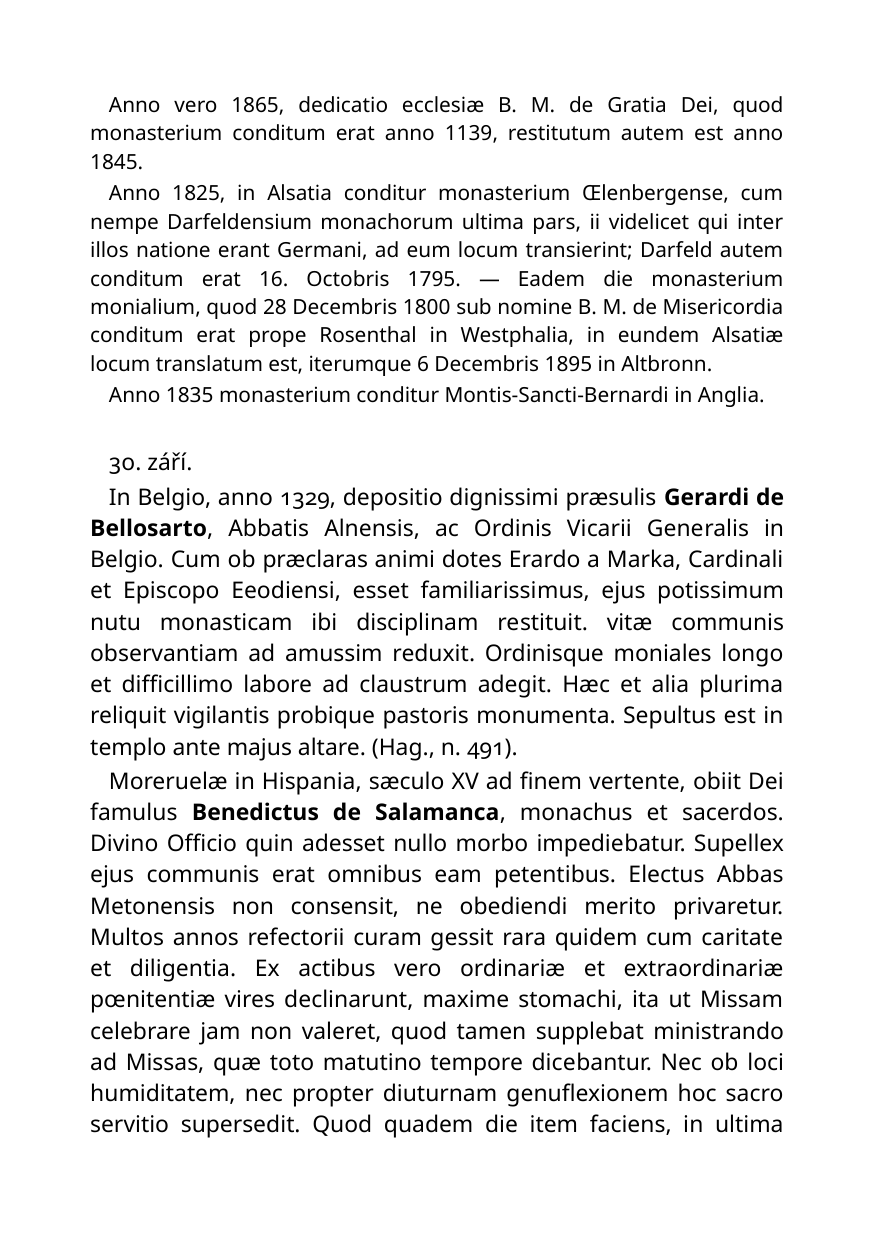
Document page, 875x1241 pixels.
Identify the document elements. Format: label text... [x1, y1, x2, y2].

text Anno vero 1865, dedicatio ecclesiæ B. M. de Gratia Dei, quod monasterium conditum erat anno 1139, restitutum autem est anno 1845. [90, 90, 784, 175]
text Anno 1825, in Alsatia conditur monasterium Œlenbergense, cum nempe Darfeldensium monachorum ultima pars, ii videlicet qui inter illos natione erant Germani, ad eum locum transierint; Darfeld autem conditum erat 16. Octobris 1795. — Eadem die monasterium monialium, quod 28 Decembris 1800 sub nomine B. M. de Misericordia conditum erat prope Rosenthal in Westphalia, in eundem Alsatiæ locum translatum est, iterumque 6 Decembris 1895 in Altbronn. [90, 178, 784, 377]
text 3o. září. [90, 446, 784, 477]
text Moreruelæ in Hispania, sæculo XV ad finem vertente, obiit Dei famulus Benedictus de Salamanca, monachus et sacerdos. Divino Officio quin adesset nullo morbo impedie­batur. Supellex ejus communis erat omnibus eam petentibus. Electus Abbas Metonensis non consensit, ne obediendi merito privaretur. Multos annos refectorii curam gessit rara quidem cum caritate et diligentia. Ex actibus vero ordinariæ et extraordinariæ pœnitentiæ vires declinarunt, maxime stomachi, ita ut Missam celebrare jam non valeret, quod tamen supple­bat ministrando ad Missas, quæ toto matutino tempore dice­bantur. Nec ob loci humiditatem, nec propter diuturnam genuflexionem hoc sacro servitio supersedit. Quod quadem die item faciens, in ultima [90, 765, 784, 1140]
text Anno 1835 monasterium conditur Montis-Sancti-Bernardi in Anglia. [90, 380, 784, 409]
text In Belgio, anno 1329, depositio dignissimi præsulis Gerardi de Bellosarto, Abbatis Alnensis, ac Ordinis Vicarii Gene­ralis in Belgio. Cum ob præclaras animi dotes Erardo a Marka, Cardinali et Episcopo Eeodiensi, esset familiarissi­mus, ejus potissimum nutu monasticam ibi disciplinam re­stituit. vitæ communis observantiam ad amussim reduxit. Ordinisque moniales longo et difficillimo labore ad claustrum adegit. Hæc et alia plurima reliquit vigilantis probique pastoris monumenta. Sepultus est in templo ante majus altare. (Hag., n. 491). [90, 480, 784, 762]
